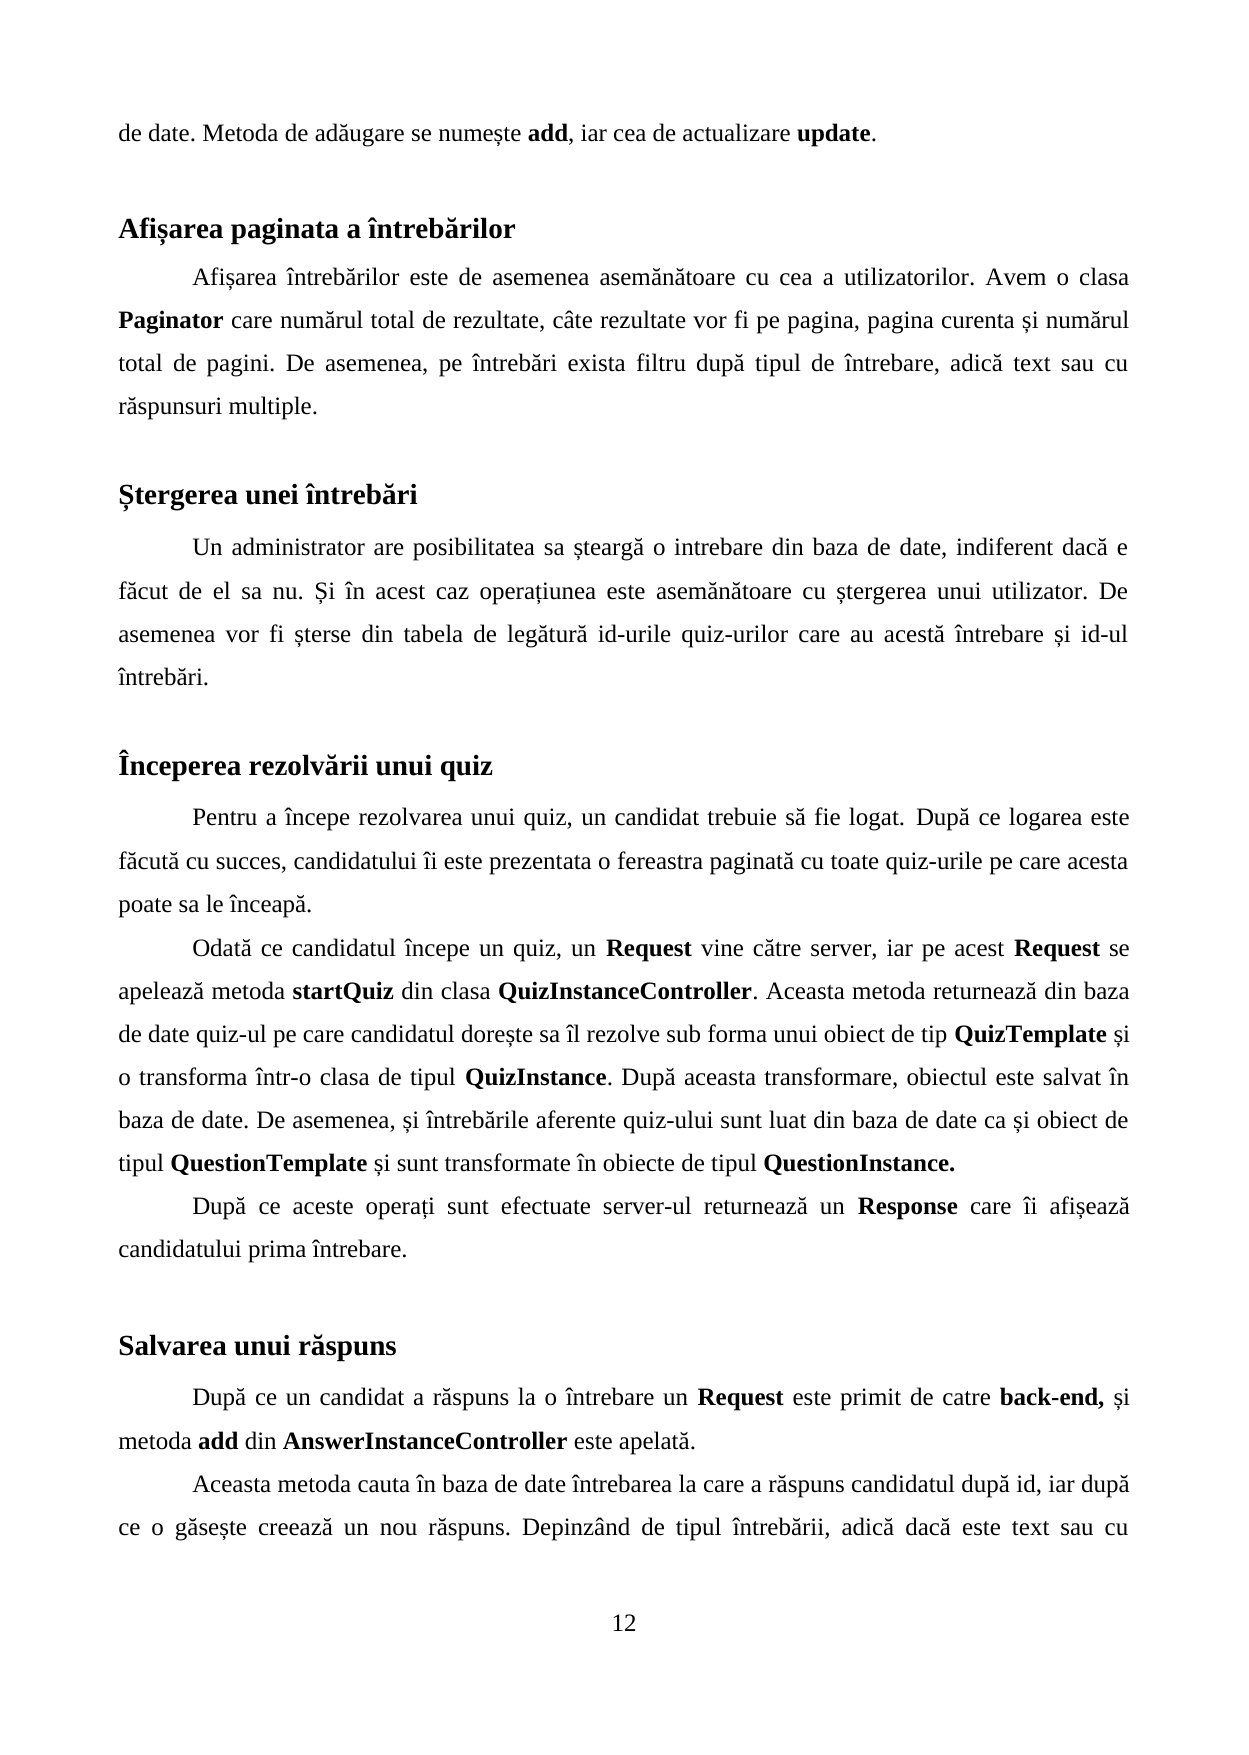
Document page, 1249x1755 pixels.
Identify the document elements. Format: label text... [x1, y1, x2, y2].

text După ce aceste operați sunt efectuate server-ul returnează un Response care îi afișează candidatului prima întrebare. [118, 1191, 1130, 1263]
text Aceasta metoda cauta în baza de date întrebarea la care a răspuns candidatul după id, iar după ce o găsește creează un nou răspuns. Depinzând de tipul întrebării, adică dacă este text sau cu [118, 1469, 1130, 1541]
text După ce un candidat a răspuns la o întrebare un Request este primit de catre back-end, și metoda add din AnswerInstanceController este apelată. [118, 1378, 1130, 1455]
text de date. Metoda de adăugare se numește add, iar cea de actualizare update. [118, 118, 1130, 147]
text Începerea rezolvării unui quiz [118, 748, 1130, 782]
text Salvarea unui răspuns [118, 1328, 1130, 1362]
text Pentru a începe rezolvarea unui quiz, un candidat trebuie să fie logat. După ce logarea este făcută cu succes, candidatului îi este prezentata o fereastra paginată cu toate quiz-urile pe care acesta poate sa le înceapă. [118, 798, 1130, 918]
text Afișarea întrebărilor este de asemenea asemănătoare cu cea a utilizatorilor. Avem o clasa Paginator care numărul total de rezultate, câte rezultate vor fi pe pagina, pagina curenta și numărul total de pagini. De asemenea, pe întrebări exista filtru după tipul de întrebare, adică text sau cu răspunsuri multiple. [118, 262, 1130, 420]
text Un administrator are posibilitatea sa șteargă o intrebare din baza de date, indiferent dacă e făcut de el sa nu. Și în acest caz operațiunea este asemănătoare cu ștergerea unui utilizator. De asemenea vor fi șterse din tabela de legătură id-urile quiz-urilor care au acestă întrebare și id-ul întrebări. [118, 528, 1130, 691]
text Afișarea paginata a întrebărilor [118, 212, 1130, 245]
text Ștergerea unei întrebări [118, 477, 1130, 511]
text Odată ce candidatul începe un quiz, un Request vine către server, iar pe acest Request se apelează metoda startQuiz din clasa QuizInstanceController. Aceasta metoda returnează din baza de date quiz-ul pe care candidatul dorește sa îl rezolve sub forma unui obiect de tip QuizTemplate și o transforma într-o clasa de tipul QuizInstance. După aceasta transformare, obiectul este salvat în baza de date. De asemenea, și întrebările aferente quiz-ului sunt luat din baza de date ca și obiect de tipul QuestionTemplate și sunt transformate în obiecte de tipul QuestionInstance. [118, 933, 1130, 1177]
